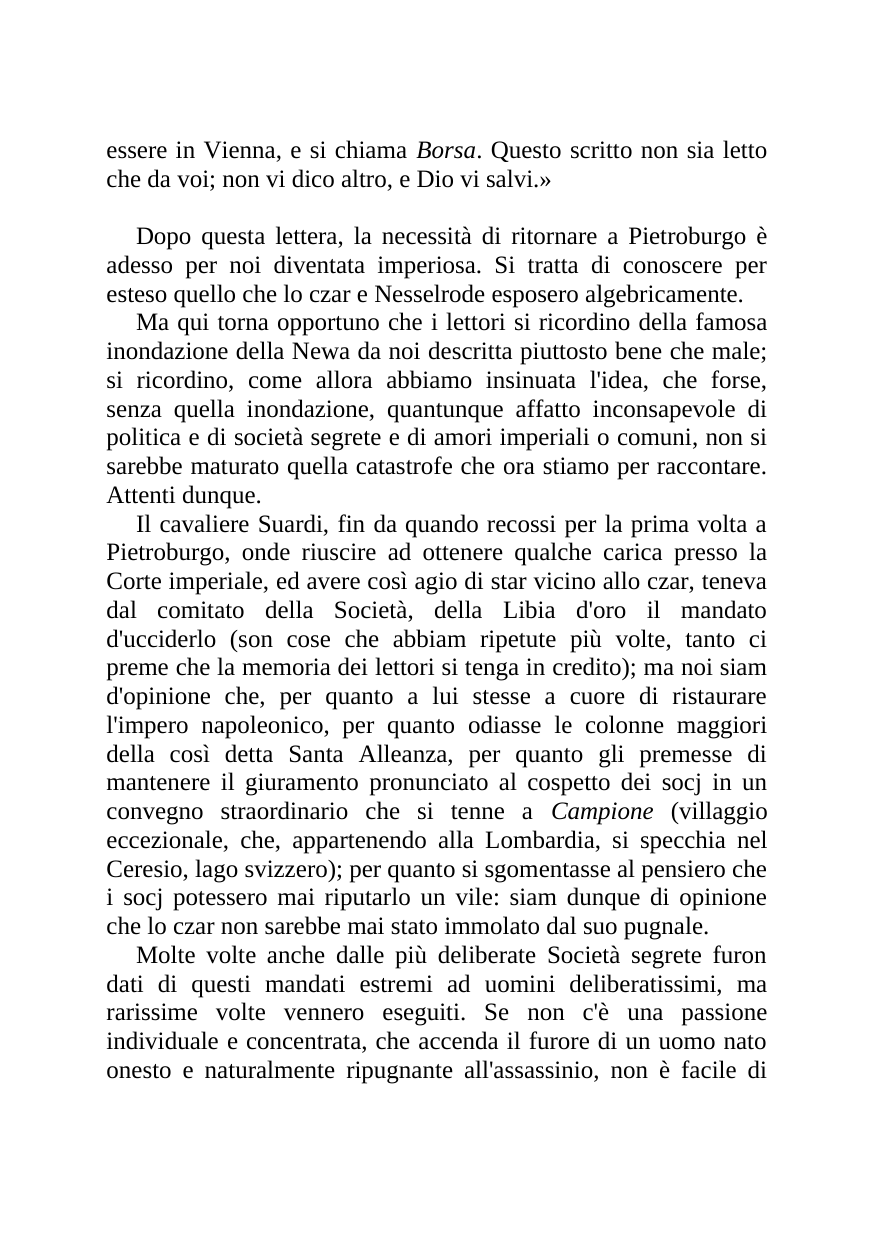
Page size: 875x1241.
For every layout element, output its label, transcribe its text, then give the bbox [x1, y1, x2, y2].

text essere in Vienna, e si chiama Borsa. Questo scritto non sia letto che da voi; non vi dico altro, e Dio vi salvi.» [106, 135, 768, 192]
text Dopo questa lettera, la necessità di ritornare a Pietroburgo è adesso per noi diventata imperiosa. Si tratta di conoscere per esteso quello che lo czar e Nesselrode esposero algebricamente. [106, 221, 768, 307]
text Ma qui torna opportuno che i lettori si ricordino della famosa inondazione della Newa da noi descritta piuttosto bene che male; si ricordino, come allora abbiamo insinuata l'idea, che forse, senza quella inondazione, quantunque affatto inconsapevole di politica e di società segrete e di amori imperiali o comuni, non si sarebbe maturato quella catastrofe che ora stiamo per raccontare. Attenti dunque. [106, 307, 768, 509]
text Molte volte anche dalle più deliberate Società segrete furon dati di questi mandati estremi ad uomini deliberatissimi, ma rarissime volte vennero eseguiti. Se non c'è una passione individuale e concentrata, che accenda il furore di un uomo nato onesto e naturalmente ripugnante all'assassinio, non è facile di [106, 940, 768, 1084]
text Il cavaliere Suardi, fin da quando recossi per la prima volta a Pietroburgo, onde riuscire ad ottenere qualche carica presso la Corte imperiale, ed avere così agio di star vicino allo czar, teneva dal comitato della Società, della Libia d'oro il mandato d'ucciderlo (son cose che abbiam ripetute più volte, tanto ci preme che la memoria dei lettori si tenga in credito); ma noi siam d'opinione che, per quanto a lui stesse a cuore di ristaurare l'impero napoleonico, per quanto odiasse le colonne maggiori della così detta Santa Alleanza, per quanto gli premesse di mantenere il giuramento pronunciato al cospetto dei socj in un convegno straordinario che si tenne a Campione (villaggio eccezionale, che, appartenendo alla Lombardia, si specchia nel Ceresio, lago svizzero); per quanto si sgomentasse al pensiero che i socj potessero mai riputarlo un vile: siam dunque di opinione che lo czar non sarebbe mai stato immolato dal suo pugnale. [106, 509, 768, 940]
